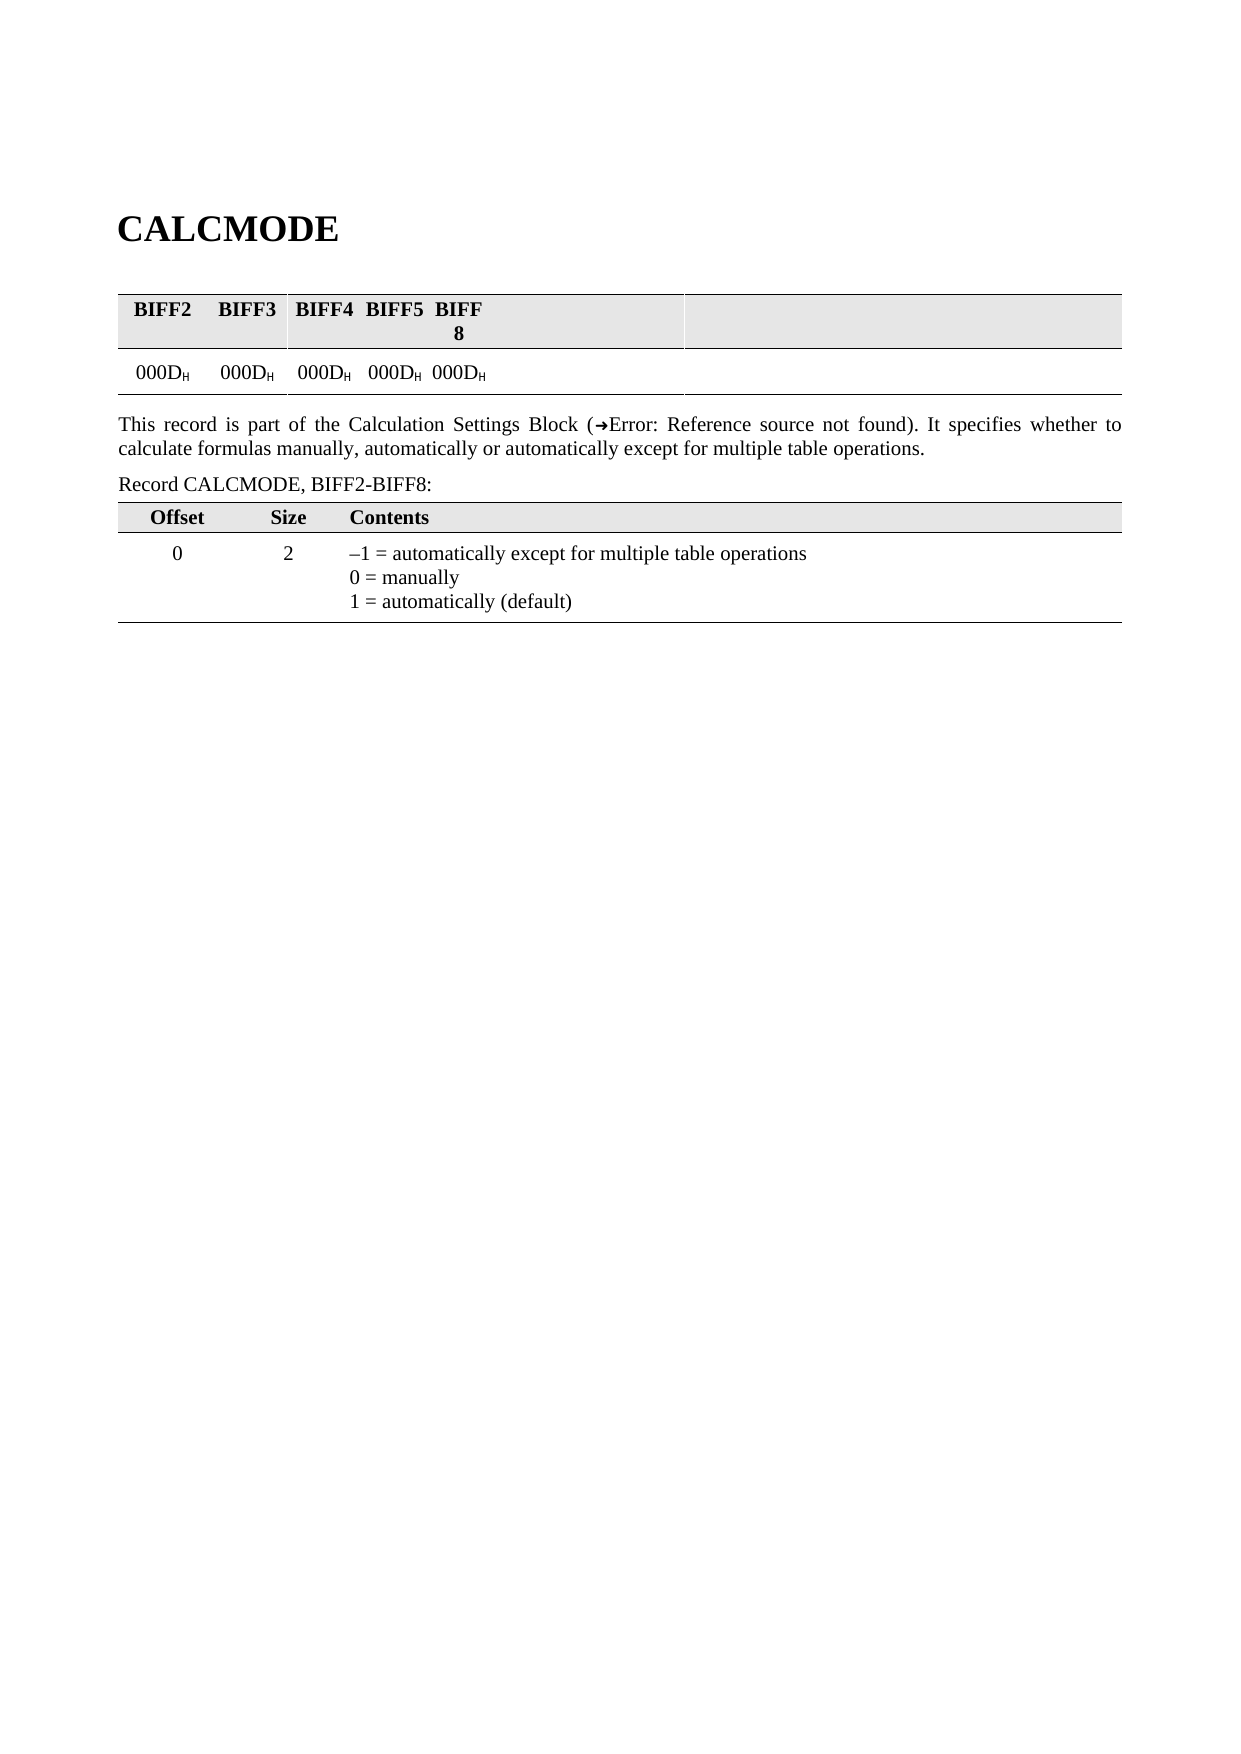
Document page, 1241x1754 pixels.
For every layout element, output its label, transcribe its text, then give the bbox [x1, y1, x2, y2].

table_cell 000DH [428, 349, 489, 394]
table_cell 000DH [118, 349, 207, 394]
table_header Size [236, 503, 340, 532]
table_header [642, 295, 684, 348]
subtitle CALCMODE [117, 207, 1122, 250]
table_cell [596, 349, 642, 394]
table_cell [642, 349, 684, 394]
table_cell –1 = automatically except for multiple table operations 0 = manually 1 = automatically (default) [340, 533, 1122, 622]
table_cell 000DH [207, 349, 287, 394]
table_header [489, 295, 545, 348]
table_header BIFF2 [118, 295, 207, 348]
table_cell 000DH [361, 349, 428, 394]
table_header [545, 295, 596, 348]
table_header Contents [340, 503, 1122, 532]
table_cell [489, 349, 545, 394]
table_cell [545, 349, 596, 394]
table_header BIFF5 [361, 295, 428, 348]
table_cell 000DH [288, 349, 361, 394]
table_cell 2 [236, 533, 340, 622]
table_cell [685, 349, 1122, 394]
table_header Offset [118, 503, 236, 532]
table_header [596, 295, 642, 348]
table_header BIFF8 [428, 295, 489, 348]
table_header BIFF4 [288, 295, 361, 348]
text This record is part of the Calculation Settings Block (➜4.3). It specifies whether to calculate formulas manually, automatically or automatically except for multiple table operations. [118, 412, 1122, 460]
table_cell 0 [118, 533, 236, 622]
table_header BIFF3 [207, 295, 287, 348]
table_header [685, 295, 1122, 348]
text Record CALCMODE, BIFF2-BIFF8: [118, 472, 1122, 496]
